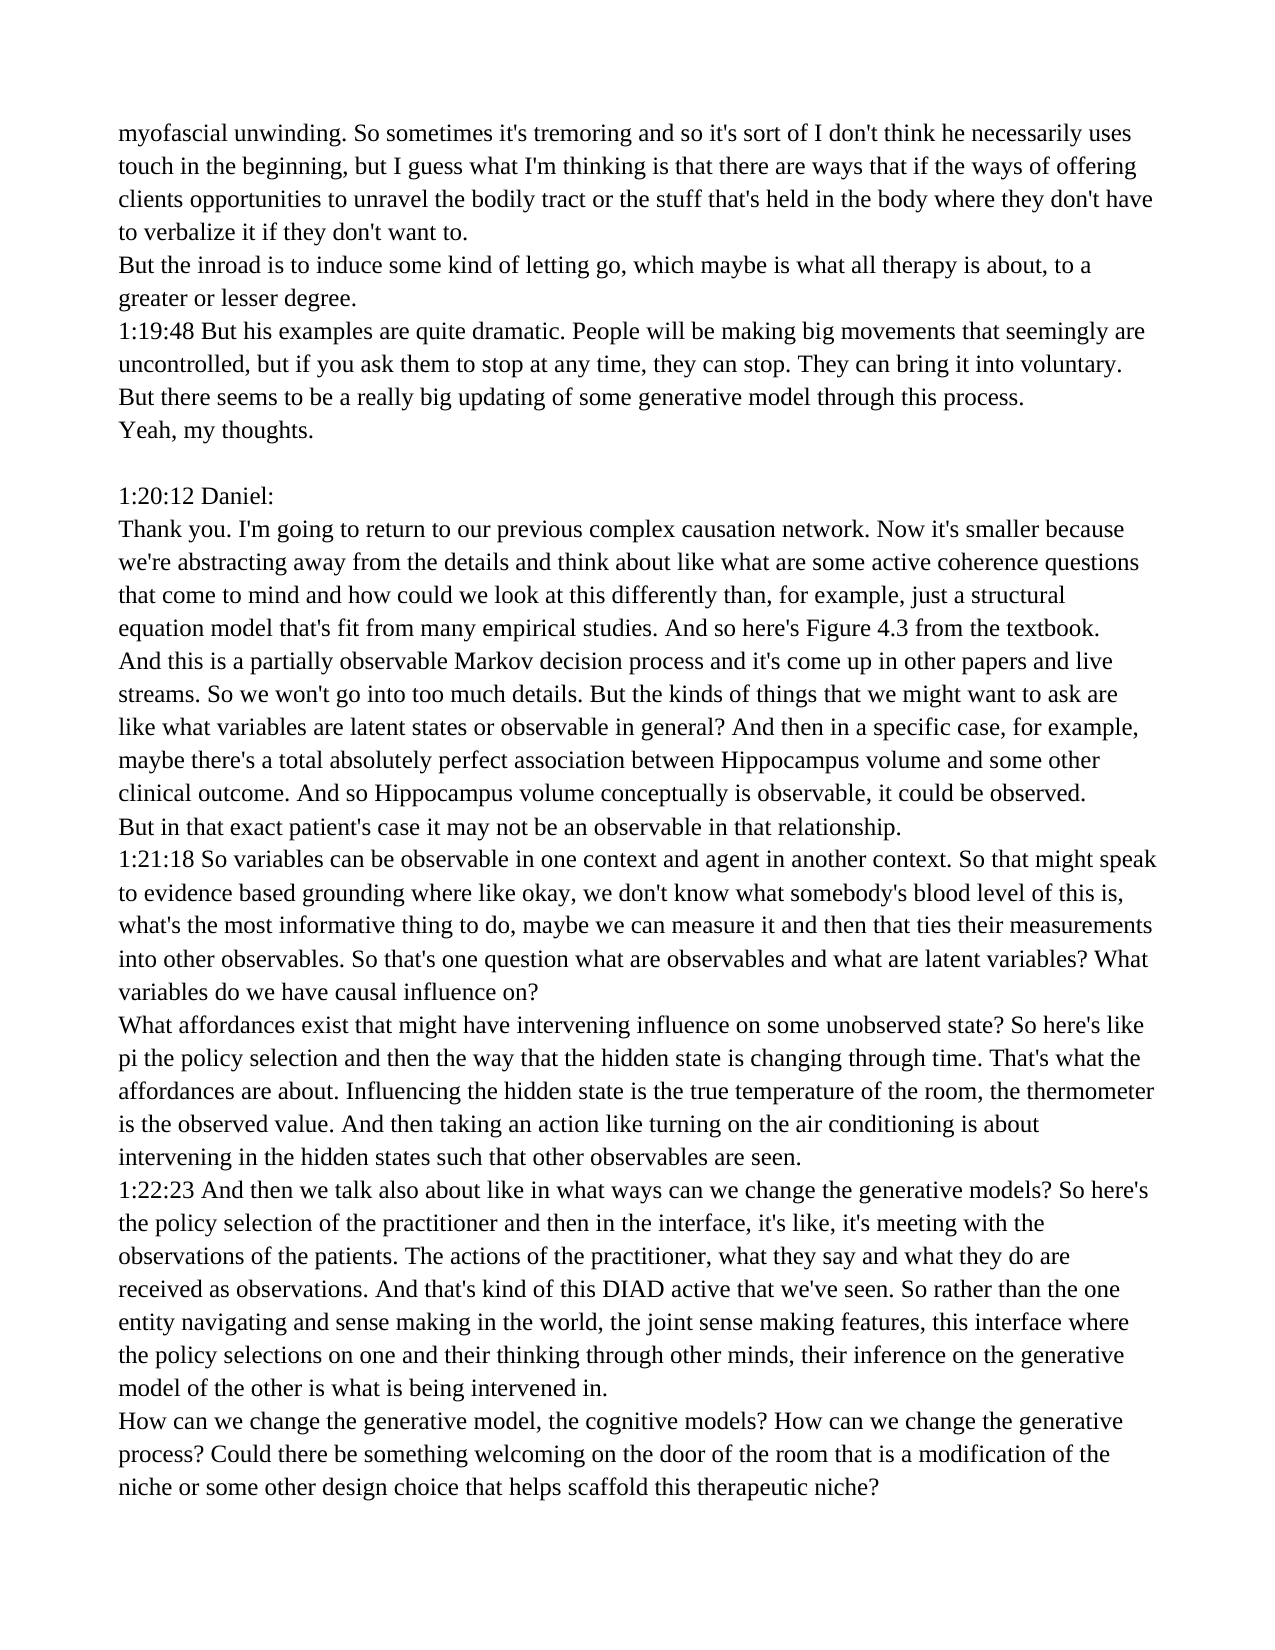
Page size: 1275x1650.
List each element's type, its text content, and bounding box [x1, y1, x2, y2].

text What affordances exist that might have intervening influence on some unobserved state? So here's like pi the policy selection and then the way that the hidden state is changing through time. That's what the affordances are about. Influencing the hidden state is the true temperature of the room, the thermometer is the observed value. And then taking an action like turning on the air conditioning is about intervening in the hidden states such that other observables are seen. [118, 1010, 1157, 1171]
text 1:20:12 Daniel: [118, 481, 1157, 510]
text And this is a partially observable Markov decision process and it's come up in other papers and live streams. So we won't go into too much details. But the kinds of things that we might want to ask are like what variables are latent states or observable in general? And then in a specific case, for example, maybe there's a total absolutely perfect association between Hippocampus volume and some other clinical outcome. And so Hippocampus volume conceptually is observable, it could be observed. [118, 646, 1157, 807]
text myofascial unwinding. So sometimes it's tremoring and so it's sort of I don't think he necessarily uses touch in the beginning, but I guess what I'm thinking is that there are ways that if the ways of offering clients opportunities to unravel the bodily tract or the stuff that's held in the body where they don't have to verbalize it if they don't want to. [118, 118, 1157, 246]
text Thank you. I'm going to return to our previous complex causation network. Now it's smaller because we're abstracting away from the details and think about like what are some active coherence questions that come to mind and how could we look at this differently than, for example, just a structural equation model that's fit from many empirical studies. And so here's Figure 4.3 from the textbook. [118, 514, 1157, 642]
text 1:22:23 And then we talk also about like in what ways can we change the generative models? So here's the policy selection of the practitioner and then in the interface, it's like, it's meeting with the observations of the patients. The actions of the practitioner, what they say and what they do are received as observations. And that's kind of this DIAD active that we've seen. So rather than the one entity navigating and sense making in the world, the joint sense making features, this interface where the policy selections on one and their thinking through other minds, their inference on the generative model of the other is what is being intervened in. [118, 1175, 1157, 1402]
text 1:21:18 So variables can be observable in one context and agent in another context. So that might speak to evidence based grounding where like okay, we don't know what somebody's blood level of this is, what's the most informative thing to do, maybe we can measure it and then that ties their measurements into other observables. So that's one question what are observables and what are latent variables? What variables do we have causal influence on? [118, 844, 1157, 1005]
text But in that exact patient's case it may not be an observable in that relationship. [118, 812, 1157, 840]
text But the inroad is to induce some kind of letting go, which maybe is what all therapy is about, to a greater or lesser degree. [118, 250, 1157, 312]
text 1:19:48 But his examples are quite dramatic. People will be making big movements that seemingly are uncontrolled, but if you ask them to stop at any time, they can stop. They can bring it into voluntary. But there seems to be a really big updating of some generative model through this process. [118, 316, 1157, 411]
text How can we change the generative model, the cognitive models? How can we change the generative process? Could there be something welcoming on the door of the room that is a modification of the niche or some other design choice that helps scaffold this therapeutic niche? [118, 1406, 1157, 1501]
text Yeah, my thoughts. [118, 415, 1157, 444]
